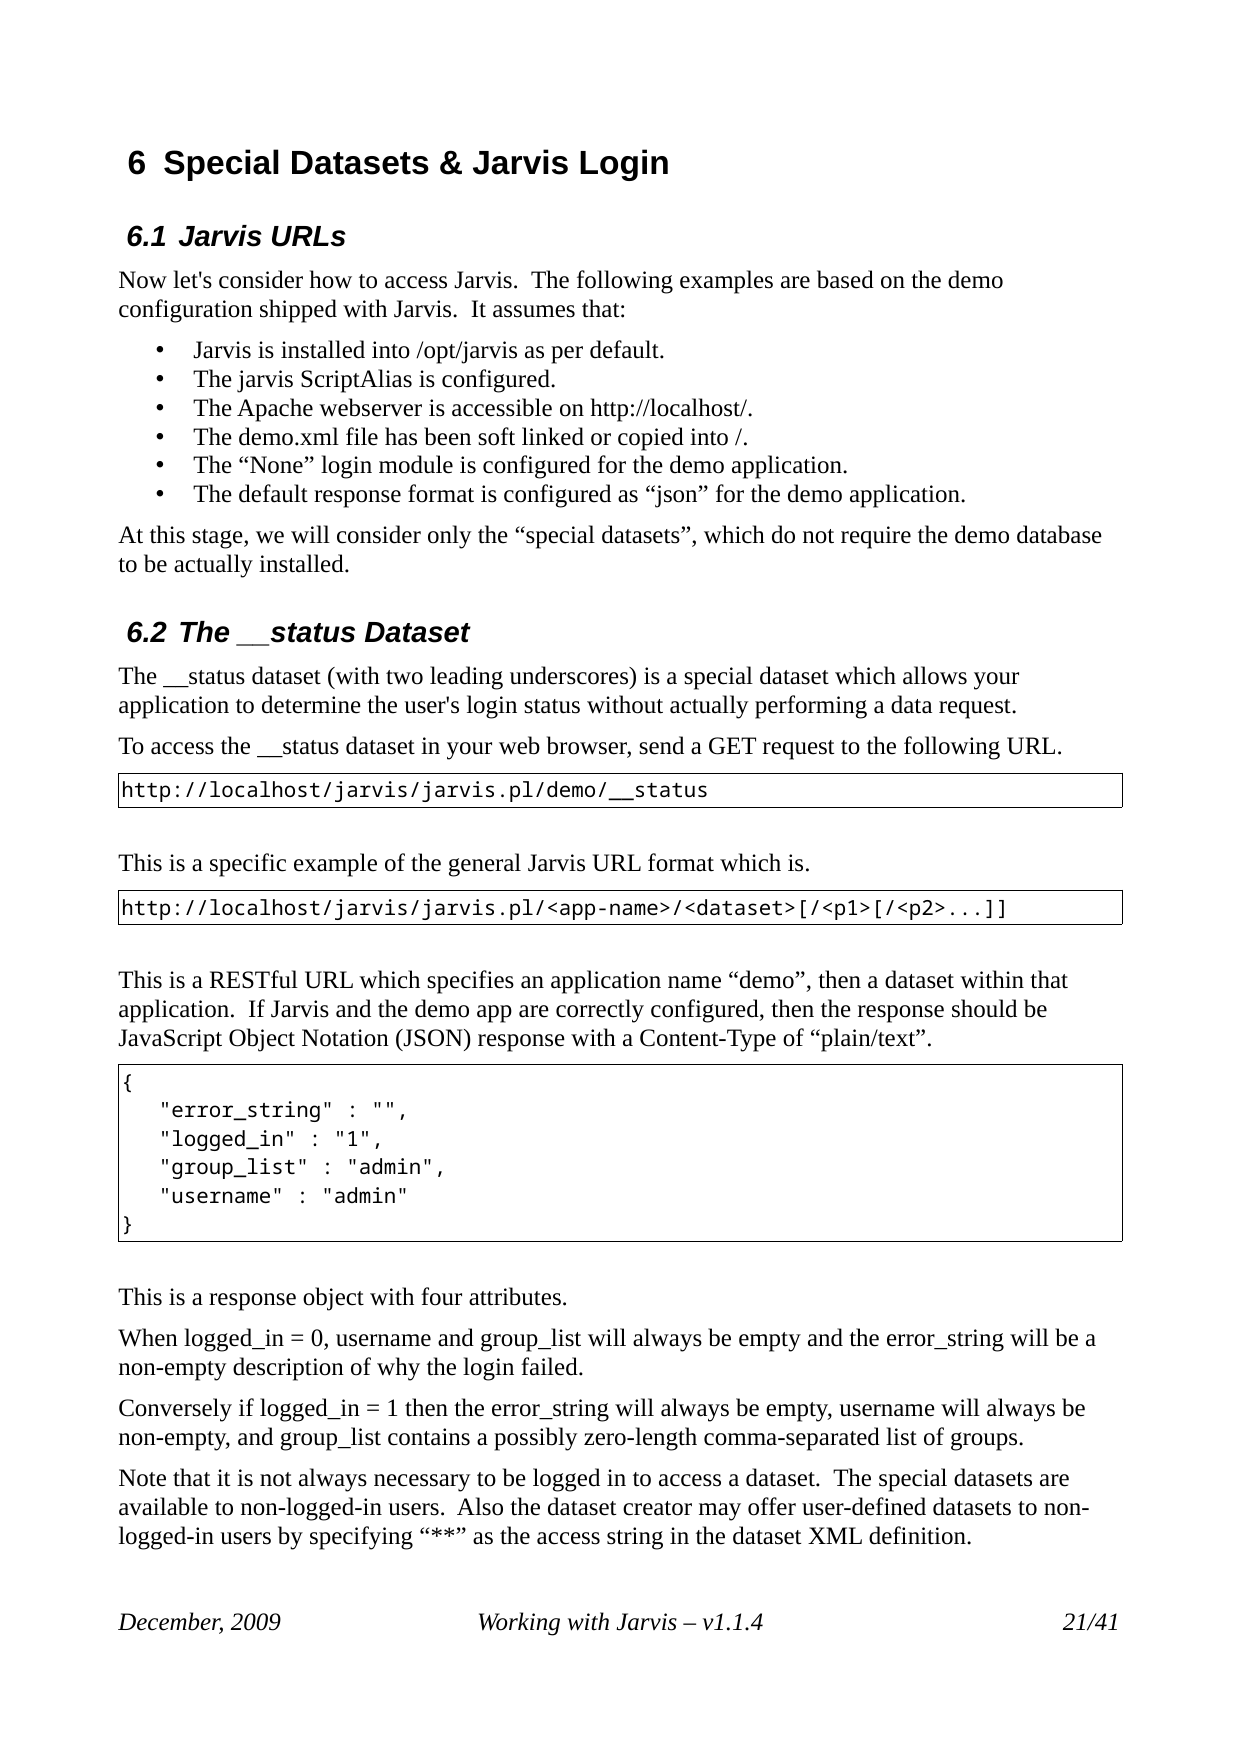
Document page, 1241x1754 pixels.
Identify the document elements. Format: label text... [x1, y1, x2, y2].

subtitle The __status Dataset [118, 615, 1122, 649]
text "error_string" : "", [119, 1092, 1122, 1121]
text } [119, 1206, 1122, 1241]
text At this stage, we will consider only the “special datasets”, which do not require the demo database to be actually installed. [118, 520, 1122, 578]
text http://localhost/jarvis/jarvis.pl/<app-name>/<dataset>[/<p1>[/<p2>...]] [119, 891, 1122, 924]
text Now let's consider how to access Jarvis. The following examples are based on the demo configuration shipped with Jarvis. It assumes that: [118, 265, 1122, 323]
text To access the __status dataset in your web browser, send a GET request to the following URL. [118, 731, 1122, 760]
text { [119, 1065, 1122, 1092]
list The “None” login module is configured for the demo application. [156, 450, 1122, 479]
list The jarvis ScriptAlias is configured. [156, 364, 1122, 393]
list The Apache webserver is accessible on http://localhost/. [156, 393, 1122, 422]
list The default response format is configured as “json” for the demo application. [156, 479, 1122, 508]
text When logged_in = 0, username and group_list will always be empty and the error_string will be a non-empty description of why the login failed. [118, 1323, 1122, 1381]
text "username" : "admin" [119, 1178, 1122, 1206]
text Note that it is not always necessary to be logged in to access a dataset. The special datasets are available to non-logged-in users. Also the dataset creator may offer user-defined datasets to non-logged-in users by specifying “**” as the access string in the dataset XML definition. [118, 1463, 1122, 1549]
text http://localhost/jarvis/jarvis.pl/demo/__status [119, 774, 1122, 807]
text This is a specific example of the general Jarvis URL format which is. [118, 848, 1122, 877]
text "logged_in" : "1", [119, 1121, 1122, 1149]
text This is a response object with four attributes. [118, 1282, 1122, 1311]
list The demo.xml file has been soft linked or copied into /. [156, 422, 1122, 450]
subtitle Special Datasets & Jarvis Login [118, 143, 1122, 182]
text Conversely if logged_in = 1 then the error_string will always be empty, username will always be non-empty, and group_list contains a possibly zero-length comma-separated list of groups. [118, 1393, 1122, 1451]
subtitle Jarvis URLs [118, 219, 1122, 253]
list Jarvis is installed into /opt/jarvis as per default. [156, 335, 1122, 364]
text The __status dataset (with two leading underscores) is a special dataset which allows your application to determine the user's login status without actually performing a data request. [118, 661, 1122, 719]
text "group_list" : "admin", [119, 1149, 1122, 1178]
text This is a RESTful URL which specifies an application name “demo”, then a dataset within that application. If Jarvis and the demo app are correctly configured, then the response should be JavaScript Object Notation (JSON) response with a Content-Type of “plain/text”. [118, 965, 1122, 1052]
